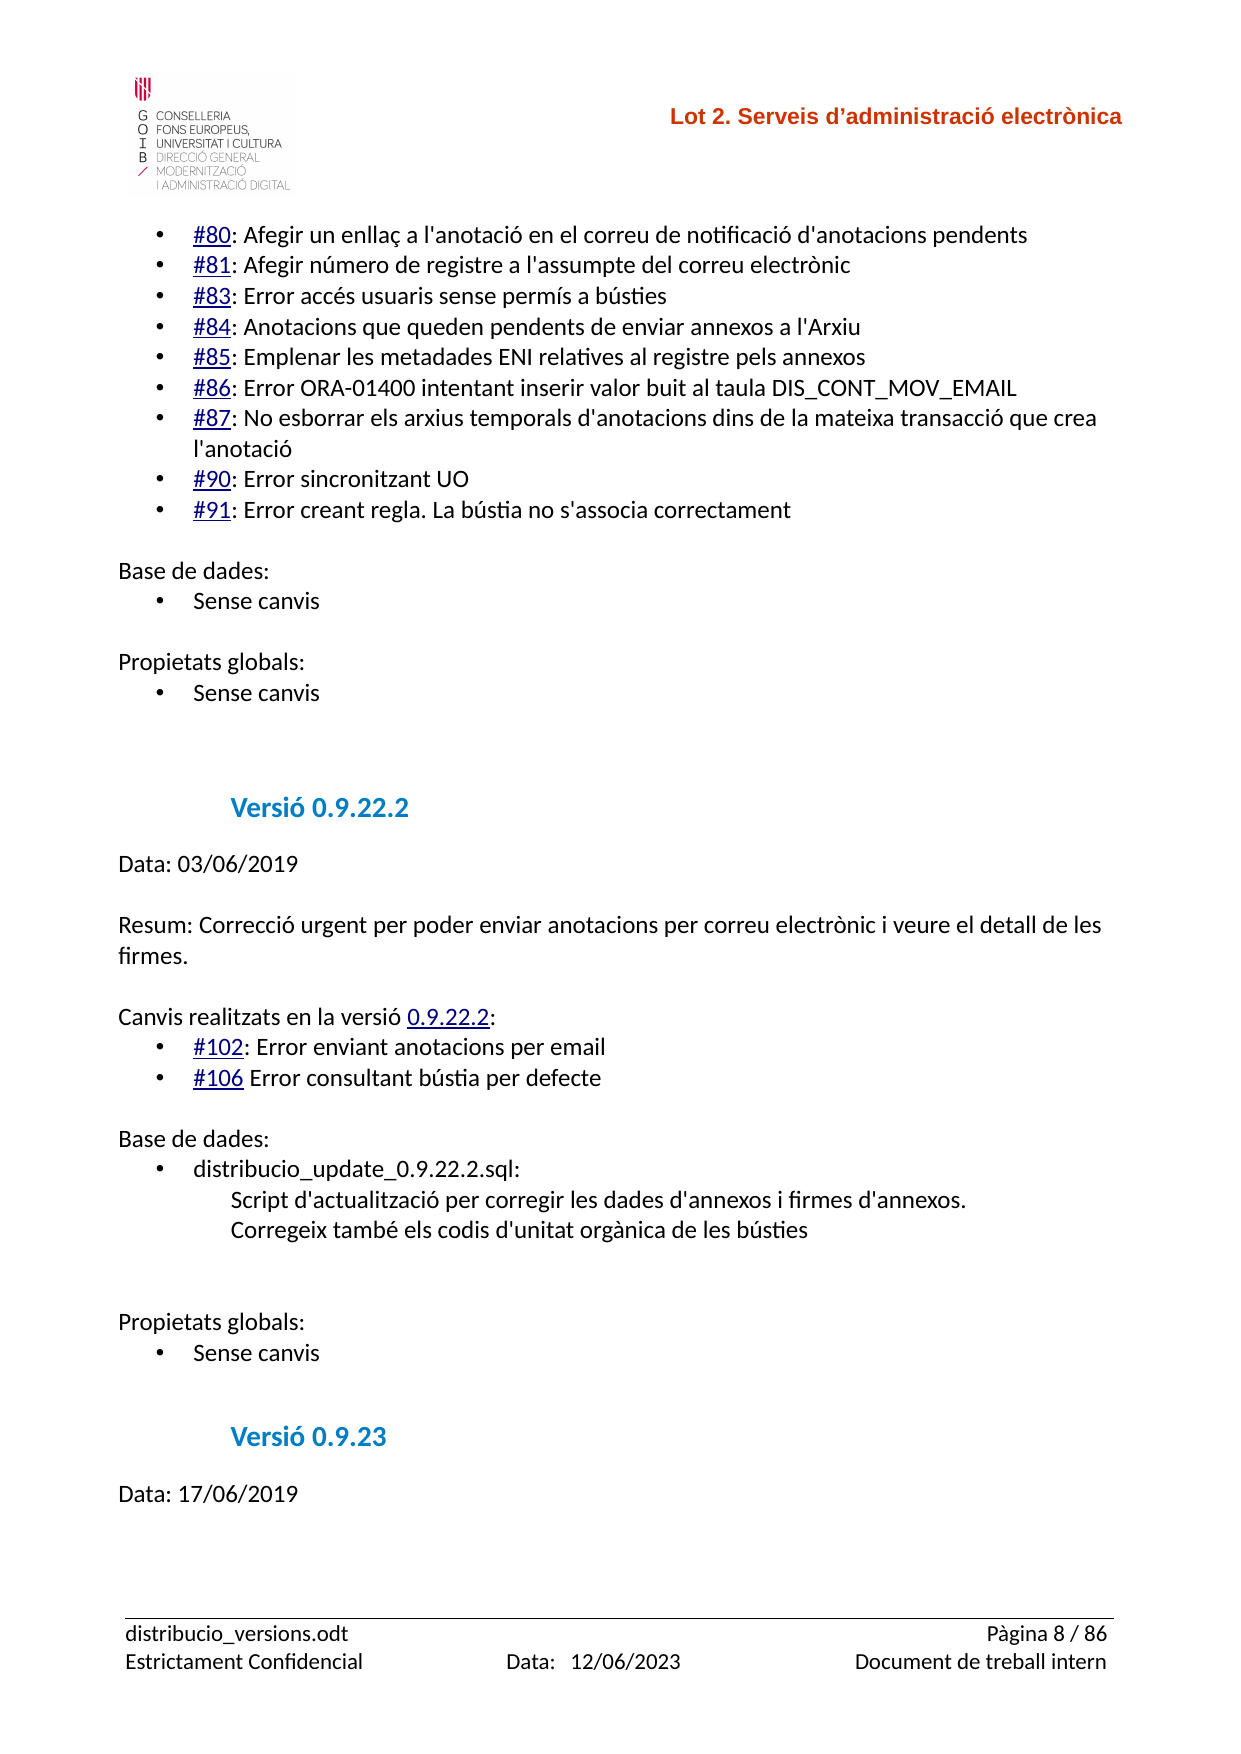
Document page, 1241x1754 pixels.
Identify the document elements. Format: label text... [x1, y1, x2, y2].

list Sense canvis [156, 585, 1122, 616]
list Corregeix també els codis d'unitat orgànica de les bústies [193, 1215, 1122, 1245]
list #83: Error accés usuaris sense permís a bústies [156, 280, 1122, 311]
list Sense canvis [156, 677, 1122, 707]
list #84: Anotacions que queden pendents de enviar annexos a l'Arxiu [156, 311, 1122, 341]
list Sense canvis [156, 1337, 1122, 1367]
list distribucio_update_0.9.22.2.sql: [156, 1154, 1122, 1184]
list #106 Error consultant bústia per defecte [156, 1062, 1122, 1093]
list #102: Error enviant anotacions per email [156, 1032, 1122, 1062]
text Canvis realitzats en la versió 0.9.22.2: [118, 1001, 1122, 1032]
list #87: No esborrar els arxius temporals d'anotacions dins de la mateixa transacció que crea l'anotació [156, 402, 1122, 463]
list Script d'actualització per corregir les dades d'annexos i firmes d'annexos. [193, 1184, 1122, 1215]
text Resum: Correcció urgent per poder enviar anotacions per correu electrònic i veure el detall de les firmes. [118, 909, 1122, 971]
list #81: Afegir número de registre a l'assumpte del correu electrònic [156, 250, 1122, 280]
list #86: Error ORA-01400 intentant inserir valor buit al taula DIS_CONT_MOV_EMAIL [156, 372, 1122, 402]
text Propietats globals: [118, 1306, 1122, 1337]
list #91: Error creant regla. La bústia no s'associa correctament [156, 494, 1122, 524]
list #85: Emplenar les metadades ENI relatives al registre pels annexos [156, 341, 1122, 372]
picture [126, 70, 299, 197]
subtitle Versió 0.9.22.2 [153, 789, 1122, 825]
text Base de dades: [118, 555, 1122, 585]
list #90: Error sincronitzant UO [156, 463, 1122, 494]
text Propietats globals: [118, 646, 1122, 677]
text Data: 03/06/2019 [118, 848, 1122, 879]
subtitle Versió 0.9.23 [153, 1418, 1122, 1454]
text Data: 17/06/2019 [118, 1478, 1122, 1508]
list #80: Afegir un enllaç a l'anotació en el correu de notificació d'anotacions pendents [156, 219, 1122, 250]
text Base de dades: [118, 1123, 1122, 1154]
